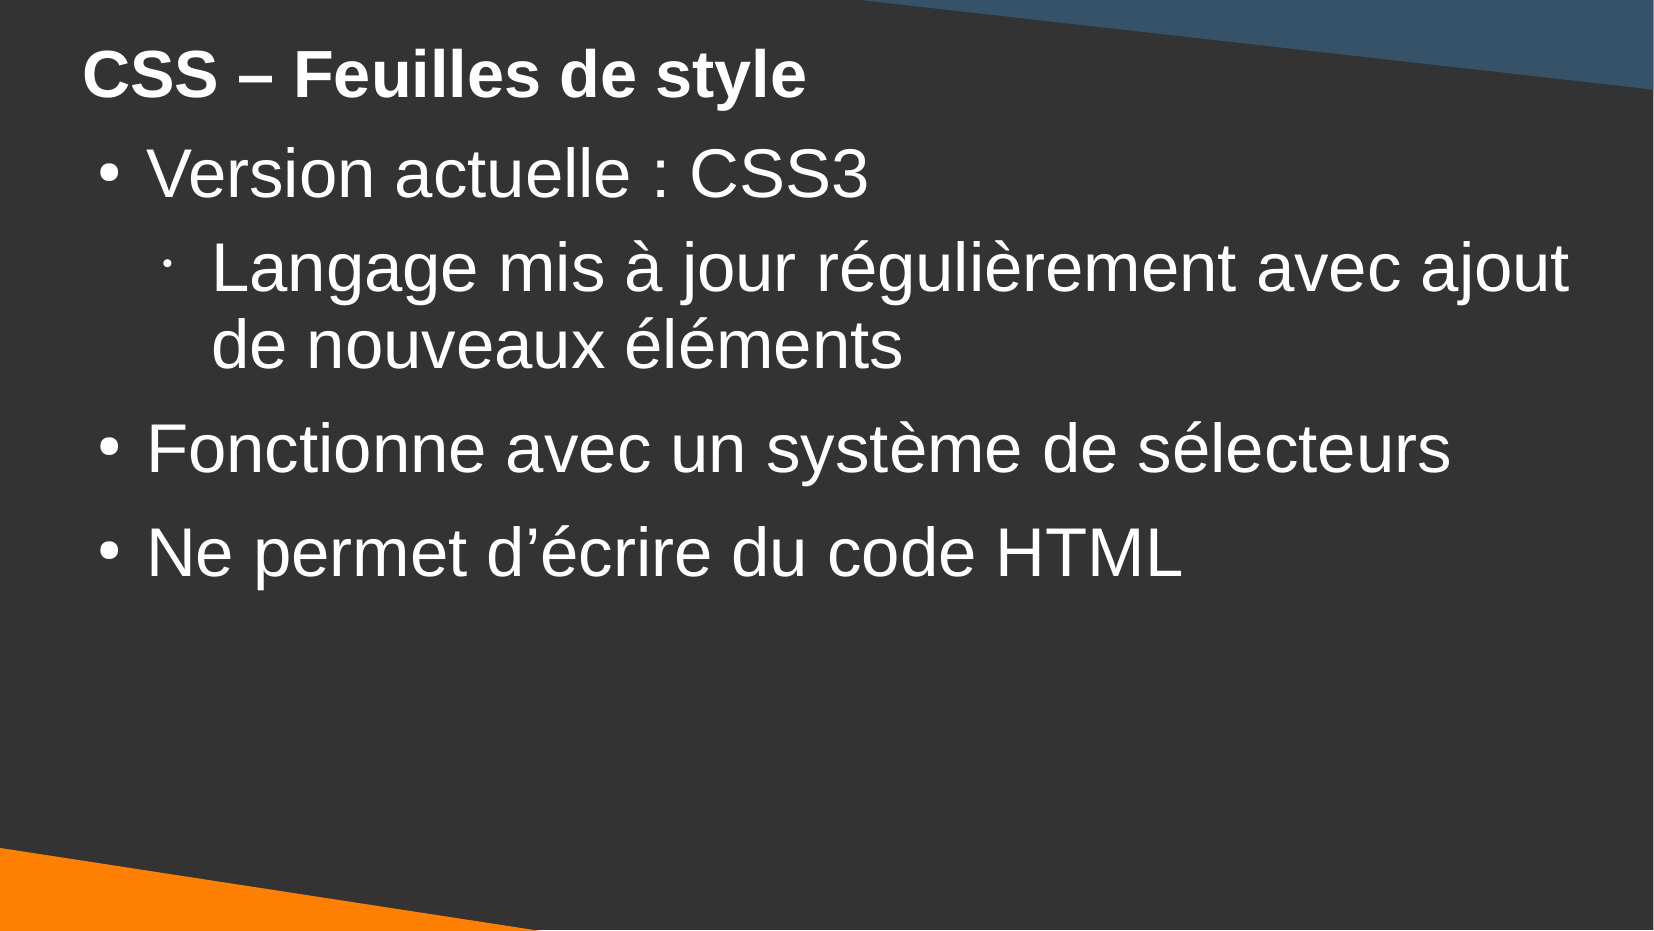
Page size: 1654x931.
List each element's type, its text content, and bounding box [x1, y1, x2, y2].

text_box [859, 0, 1654, 90]
list Version actuelle : CSS3 Langage mis à jour régulièrement avec ajout de nouveaux éléments Fonctionne avec un système de sélecteurs Ne permet d’écrire du code HTML [80, 135, 1605, 591]
title CSS – Feuilles de style [82, 36, 1571, 114]
text_box [0, 847, 541, 931]
